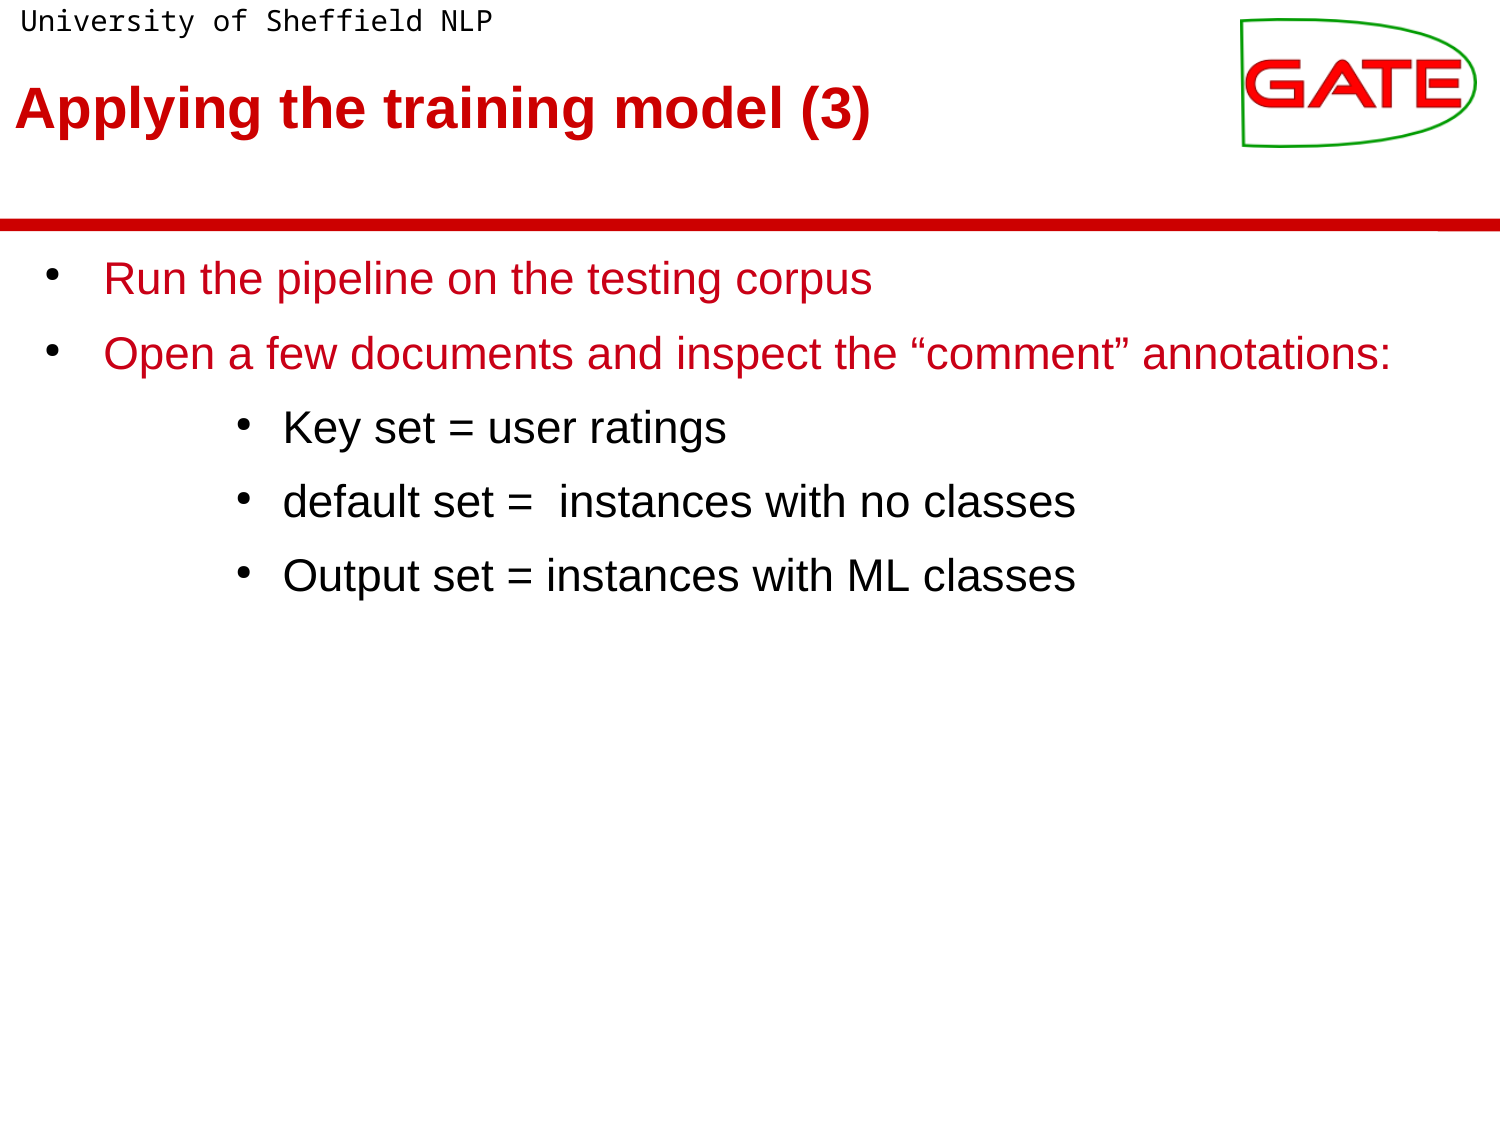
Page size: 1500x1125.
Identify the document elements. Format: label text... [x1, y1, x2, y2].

title Applying the training model (3) [0, 4, 1239, 213]
picture [1240, 18, 1477, 148]
list Run the pipeline on the testing corpus Open a few documents and inspect the “comment” annotations: Key set = user ratings default set = instances with no classes Output set = instances with ML classes [29, 236, 1500, 1123]
